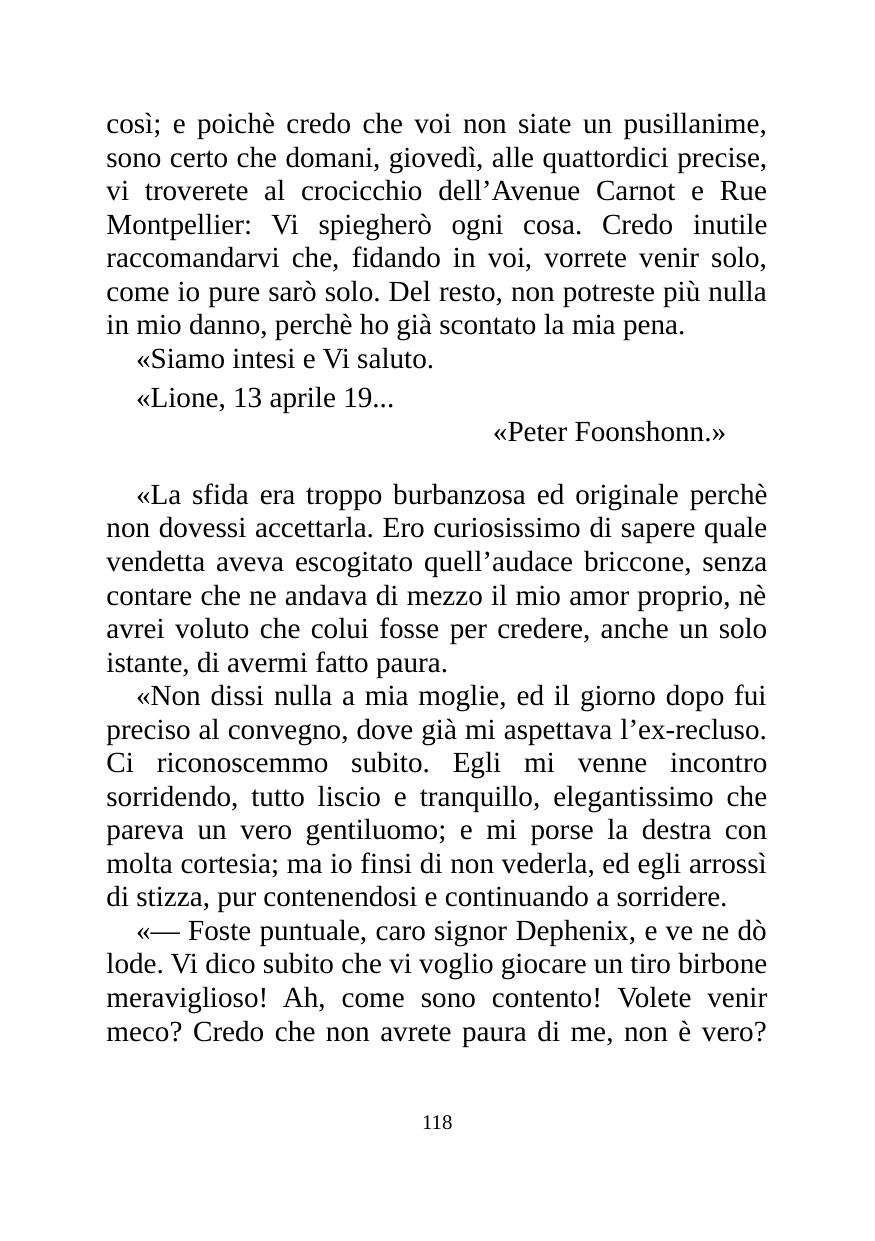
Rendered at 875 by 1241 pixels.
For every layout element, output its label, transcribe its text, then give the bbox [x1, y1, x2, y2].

text «La sfida era troppo burbanzosa ed originale perchè non dovessi accettarla. Ero curiosissimo di sapere quale vendetta aveva escogitato quell’audace briccone, senza contare che ne andava di mezzo il mio amor proprio, nè avrei voluto che colui fosse per credere, anche un solo istante, di avermi fatto paura. [106, 477, 768, 678]
text «Non dissi nulla a mia moglie, ed il giorno dopo fui preciso al convegno, dove già mi aspettava l’ex-recluso. Ci riconoscemmo subito. Egli mi venne incontro sorridendo, tutto liscio e tranquillo, elegantissimo che pareva un vero gentiluomo; e mi porse la destra con molta cortesia; ma io finsi di non vederla, ed egli arrossì di stizza, pur contenendosi e continuando a sorridere. [106, 678, 768, 913]
text «Peter Foonshonn.» [106, 414, 726, 448]
text «Lione, 13 aprile 19... [106, 381, 768, 414]
text «Siamo intesi e Vi saluto. [106, 341, 768, 374]
text così; e poichè credo che voi non siate un pusillanime, sono certo che domani, giovedì, alle quattordici precise, vi troverete al crocicchio dell’Avenue Carnot e Rue Montpellier: Vi spiegherò ogni cosa. Credo inutile raccomandarvi che, fidando in voi, vorrete venir solo, come io pure sarò solo. Del resto, non potreste più nulla in mio danno, perchè ho già scontato la mia pena. [106, 106, 768, 341]
text «— Foste puntuale, caro signor Dephenix, e ve ne dò lode. Vi dico subito che vi voglio giocare un tiro birbone meraviglioso! Ah, come sono contento! Volete venir meco? Credo che non avrete paura di me, non è vero? [106, 913, 768, 1047]
